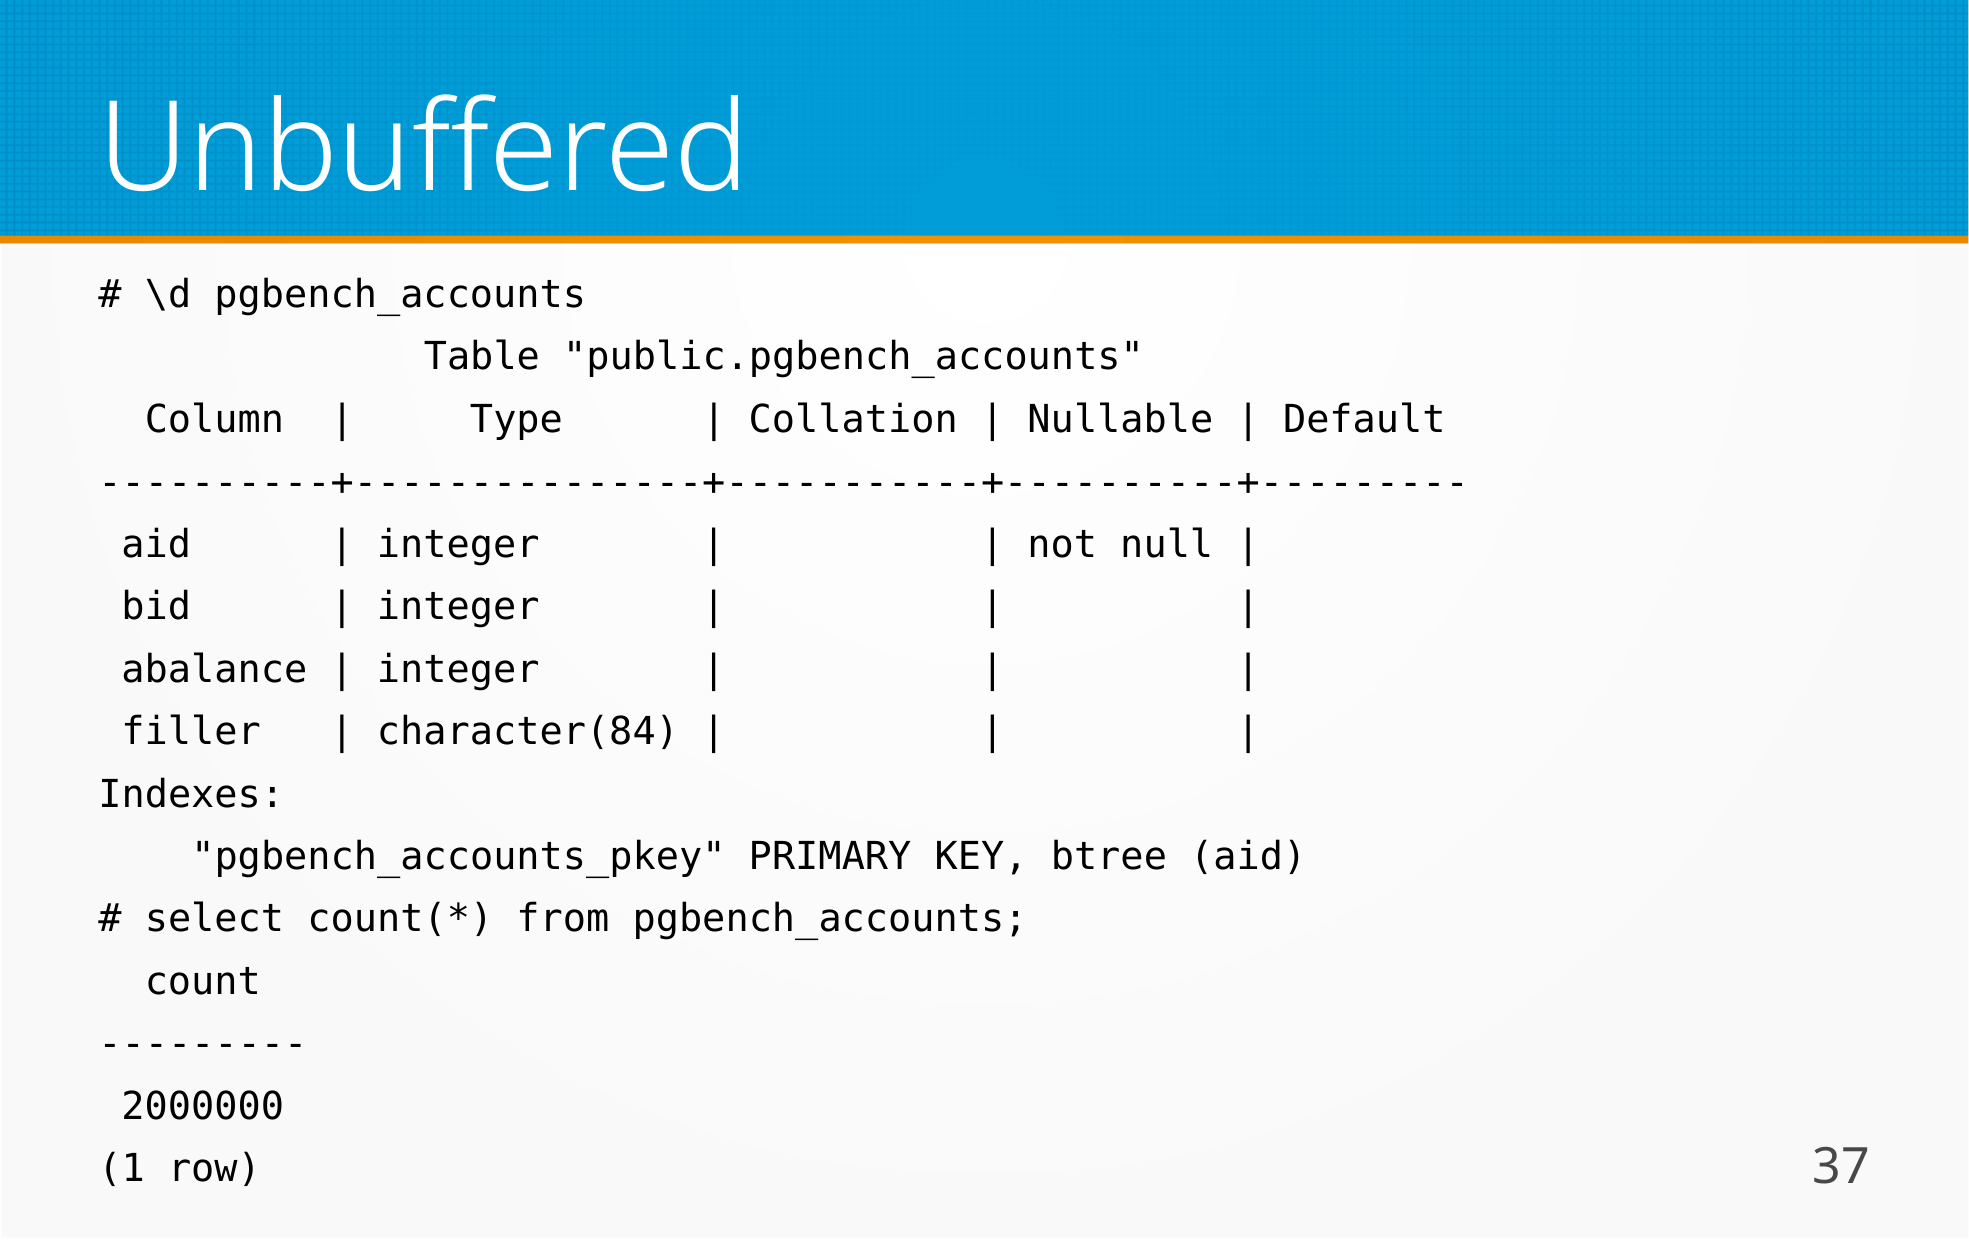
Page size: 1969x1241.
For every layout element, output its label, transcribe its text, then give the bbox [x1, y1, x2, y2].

title Unbuffered [98, 19, 1870, 227]
list # \d pgbench_accounts Table "public.pgbench_accounts" Column | Type | Collation | Nullable | Default ----------+---------------+-----------+----------+--------- aid | integer | | not null | bid | integer | | | abalance | integer | | | filler | character(84) | | | Indexes: "pgbench_accounts_pkey" PRIMARY KEY, btree (aid) # select count(*) from pgbench_accounts; count --------- 2000000 (1 row) [98, 271, 1861, 1193]
picture [0, 236, 1969, 1241]
